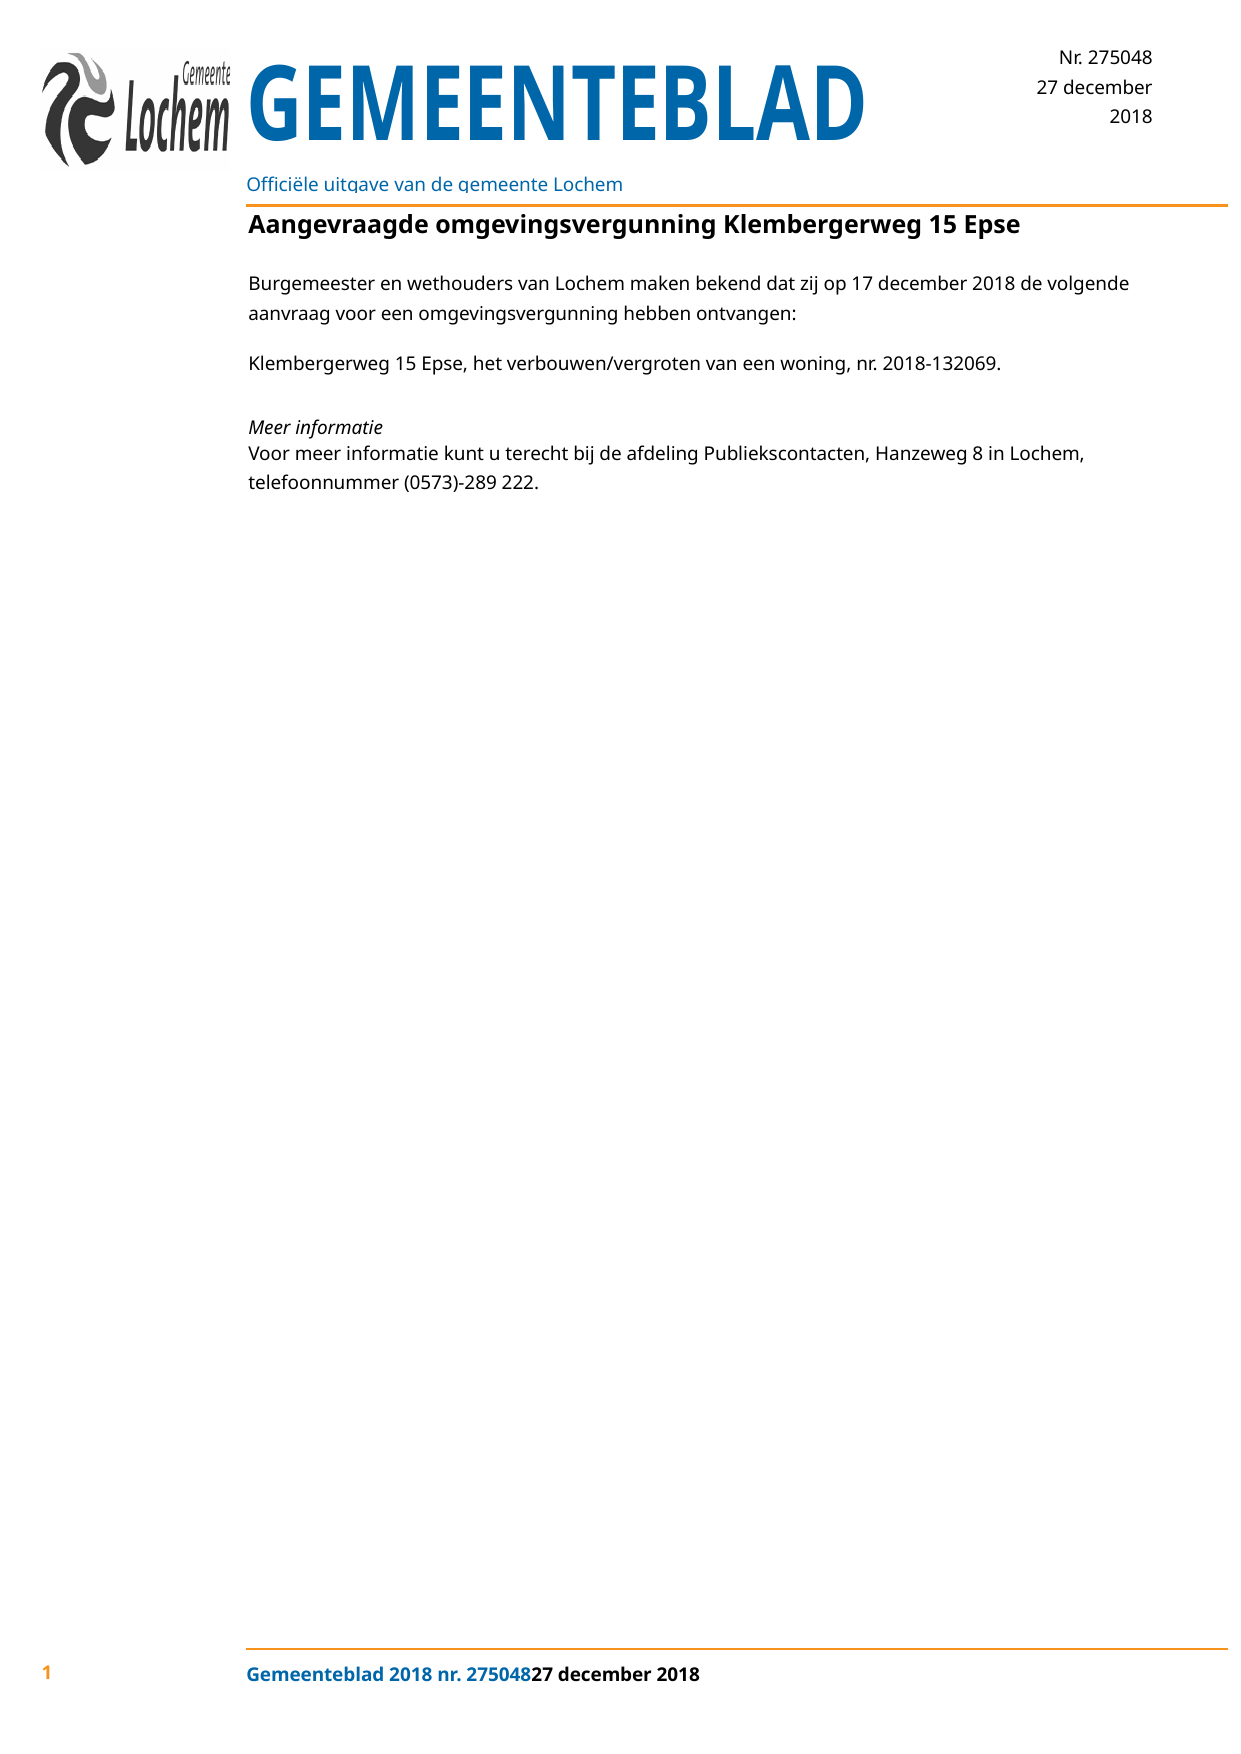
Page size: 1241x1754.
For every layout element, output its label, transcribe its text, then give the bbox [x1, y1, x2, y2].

text Meer informatie [248, 414, 1152, 440]
picture [41, 47, 231, 172]
text Voor meer informatie kunt u terecht bij de afdeling Publiekscontacten, Hanzeweg 8 in Lochem, telefoonnummer (0573)-289 222. [248, 440, 1152, 495]
text Klembergerweg 15 Epse, het verbouwen/vergroten van een woning, nr. 2018-132069. [248, 350, 1152, 376]
text Burgemeester en wethouders van Lochem maken bekend dat zij op 17 december 2018 de volgende aanvraag voor een omgevingsvergunning hebben ontvangen: [248, 270, 1152, 326]
text Aangevraagde omgevingsvergunning Klembergerweg 15 Epse [248, 207, 1152, 241]
